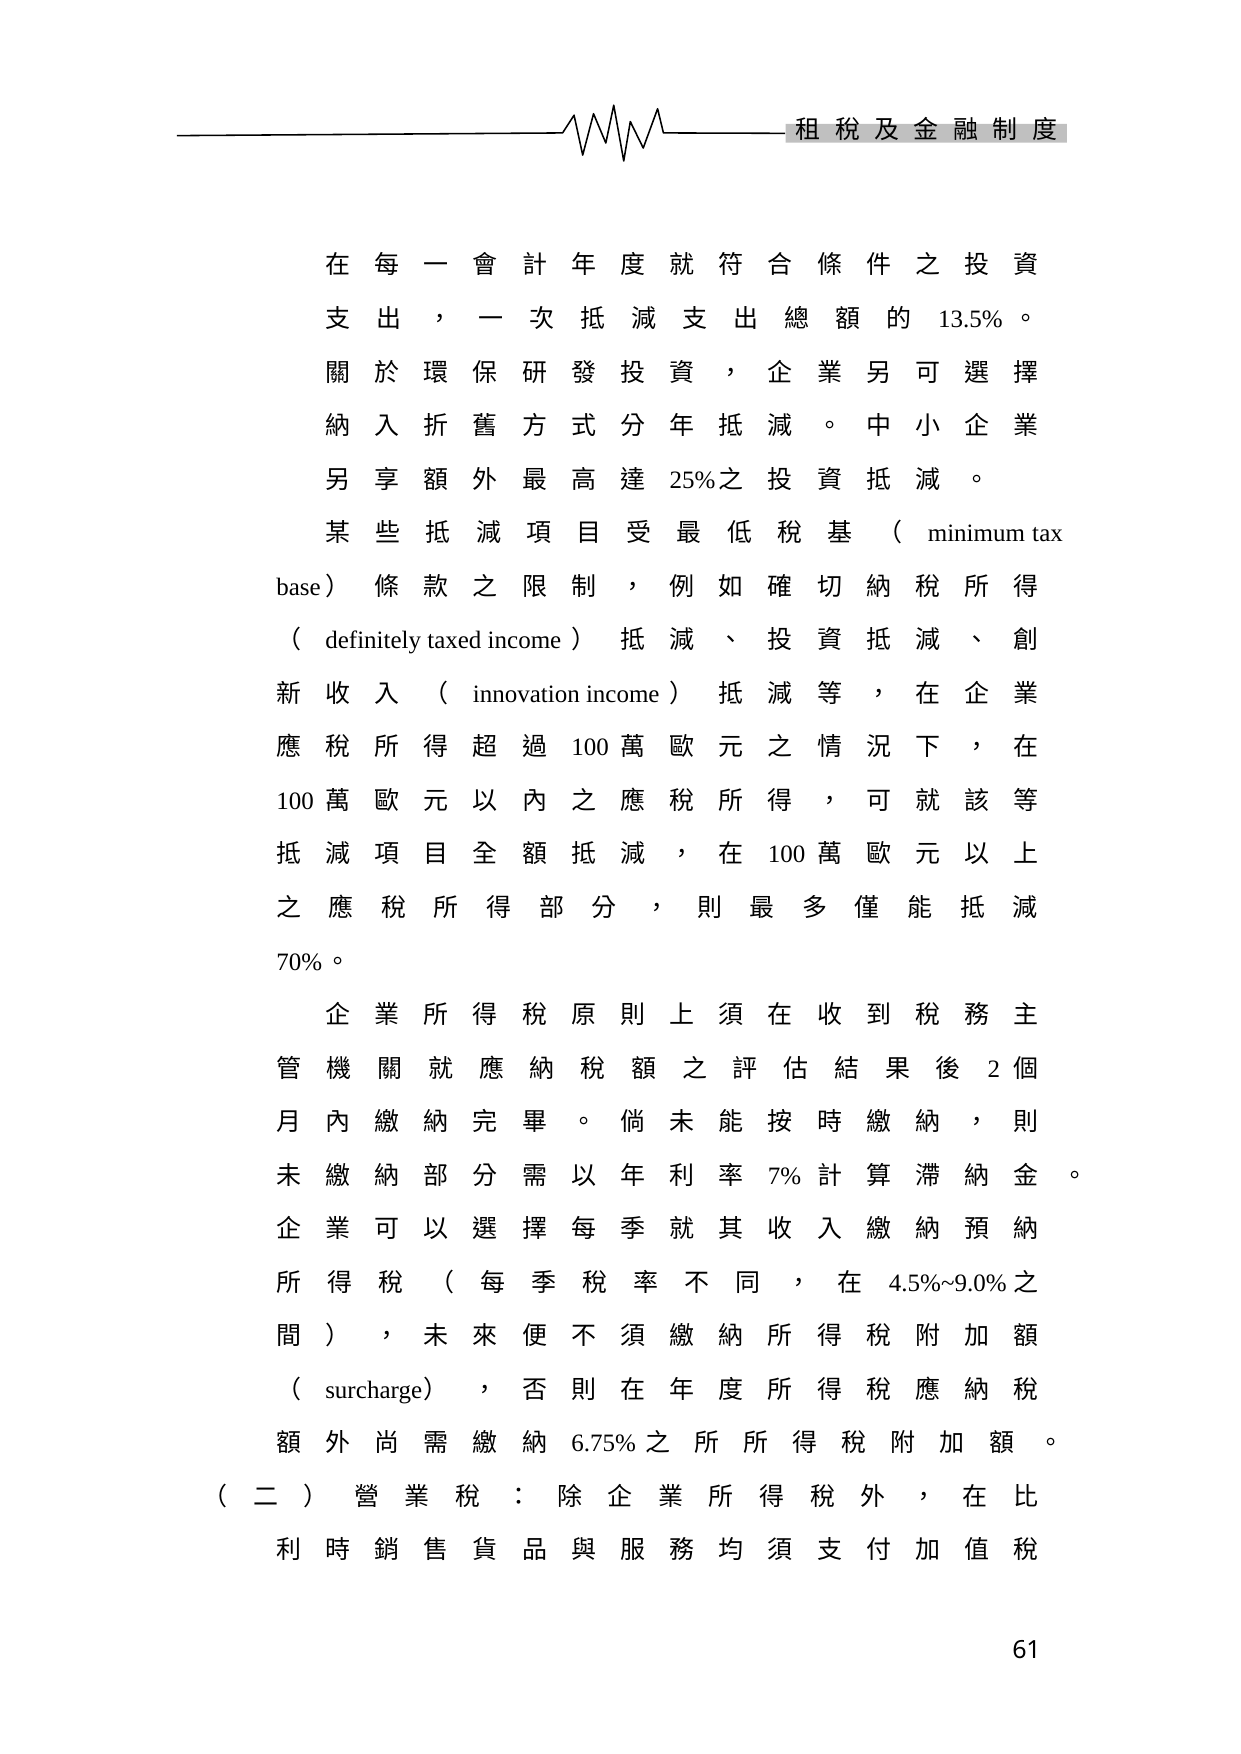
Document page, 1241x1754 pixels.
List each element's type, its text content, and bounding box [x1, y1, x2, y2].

text 在每一會計年度就符合條件之投資支出，一次抵減支出總額的13.5%。關於環保研發投資，企業另可選擇納入折舊方式分年抵減。中小企業另享額外最高達25%之投資抵減。 [275, 236, 1063, 504]
text 企業所得稅原則上須在收到稅務主管機關就應納稅額之評估結果後2個月內繳納完畢。倘未能按時繳納，則未繳納部分需以年利率7%計算滯納金。企業可以選擇每季就其收入繳納預納所得稅（每季稅率不同，在4.5%~9.0%之間），未來便不須繳納所得稅附加額（surcharge），否則在年度所得稅應納稅額外尚需繳納6.75%之所所得稅附加額。 [276, 986, 1063, 1468]
text （二）營業稅：除企業所得稅外，在比利時銷售貨品與服務均須支付加值稅 [202, 1468, 1063, 1575]
text 某些抵減項目受最低稅基（minimum tax base）條款之限制，例如確切納稅所得（definitely taxed income）抵減、投資抵減、創新收入（innovation income）抵減等，在企業應稅所得超過100萬歐元之情況下，在100萬歐元以內之應稅所得，可就該等抵減項目全額抵減，在100萬歐元以上之應稅所得部分，則最多僅能抵減70%。 [276, 504, 1063, 986]
